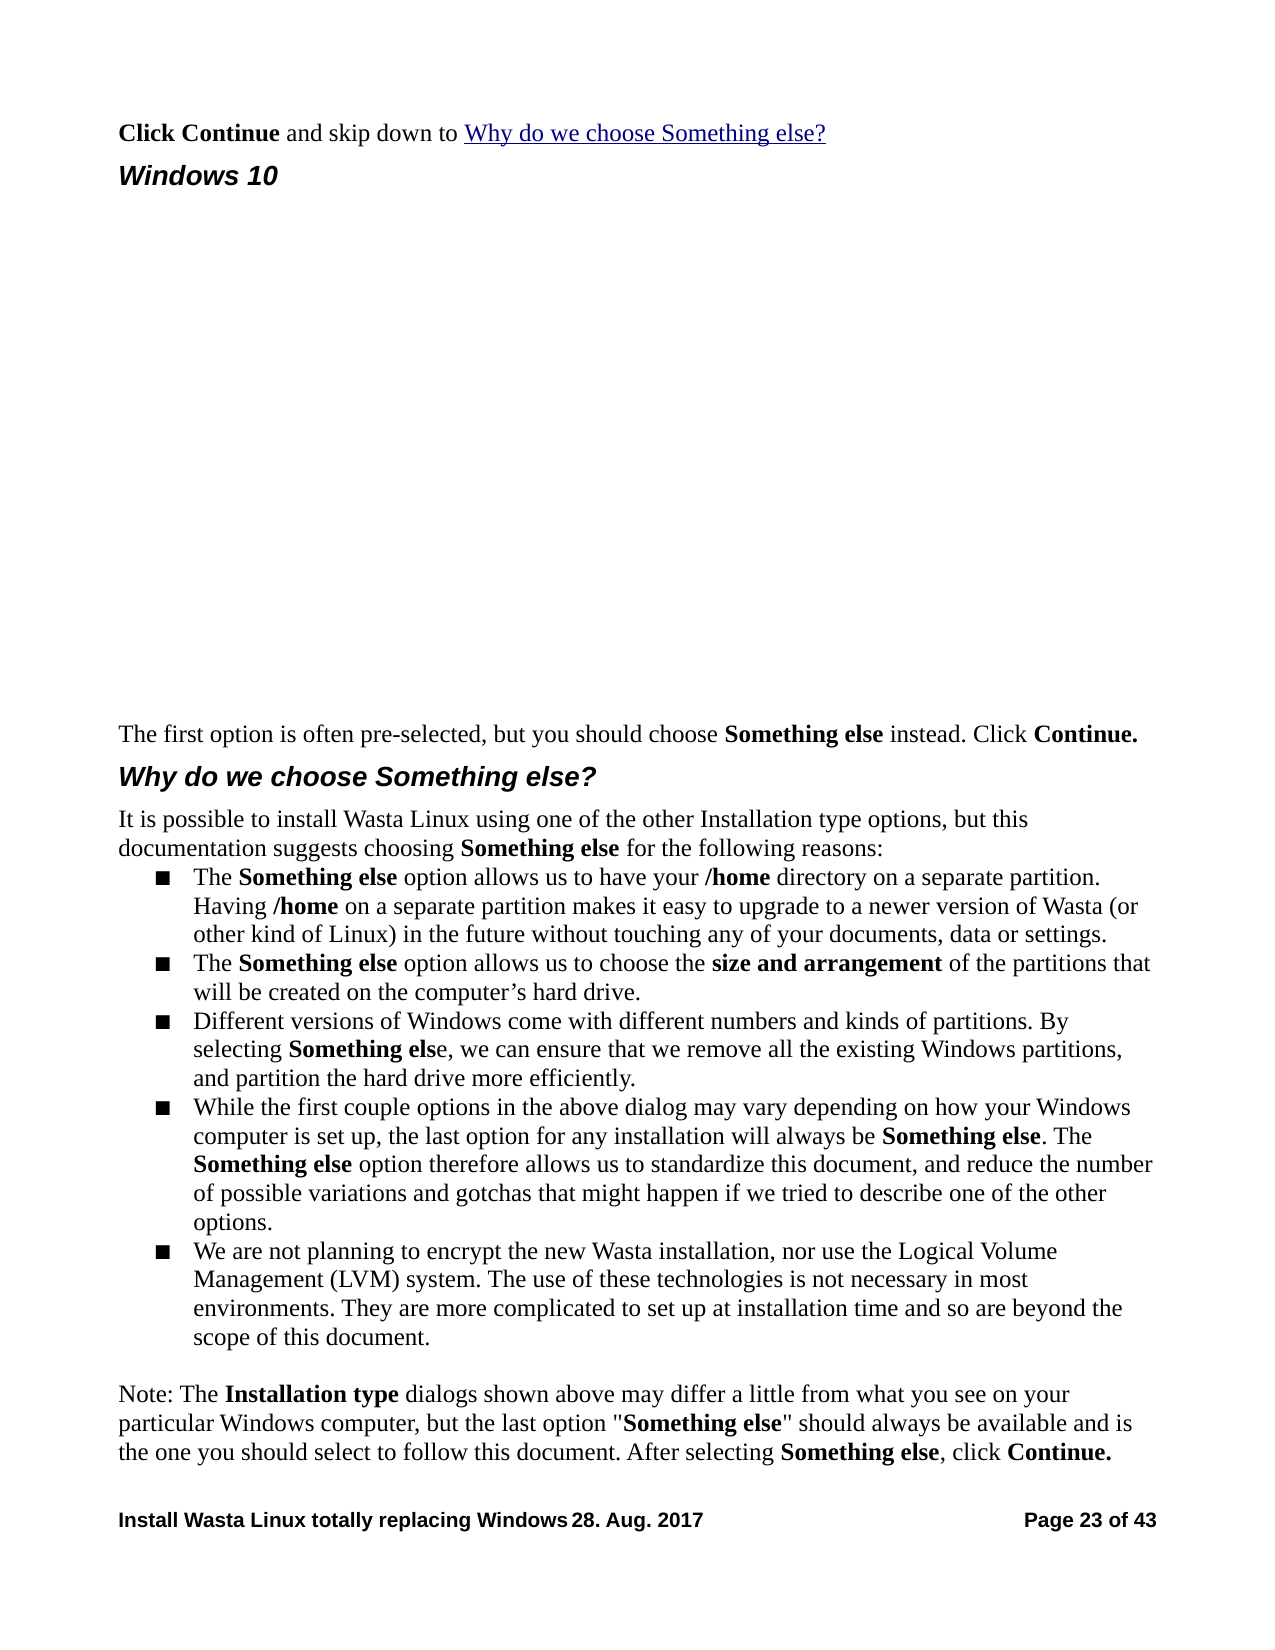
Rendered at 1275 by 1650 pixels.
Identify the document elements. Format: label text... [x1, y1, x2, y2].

text Click Continue and skip down to Why do we choose Something else? [118, 118, 1157, 147]
text It is possible to install Wasta Linux using one of the other Installation type options, but this documentation suggests choosing Something else for the following reasons: [118, 804, 1157, 862]
text The first option is often pre-selected, but you should choose Something else instead. Click Continue. [118, 719, 1157, 748]
list The Something else option allows us to have your /home directory on a separate partition. Having /home on a separate partition makes it easy to upgrade to a newer version of Wasta (or other kind of Linux) in the future without touching any of your documents, data or settings. [156, 862, 1157, 948]
list Different versions of Windows come with different numbers and kinds of partitions. By selecting Something else, we can ensure that we remove all the existing Windows partitions, and partition the hard drive more efficiently. [156, 1006, 1157, 1092]
list We are not planning to encrypt the new Wasta installation, nor use the Logical Volume Management (LVM) system. The use of these technologies is not necessary in most environments. They are more complicated to set up at installation time and so are beyond the scope of this document. [156, 1236, 1157, 1351]
subtitle Why do we choose Something else? [118, 760, 1157, 792]
list While the first couple options in the above dialog may vary depending on how your Windows computer is set up, the last option for any installation will always be Something else. The Something else option therefore allows us to standardize this document, and reduce the number of possible variations and gotchas that might happen if we tried to describe one of the other options. [156, 1092, 1157, 1236]
text Note: The Installation type dialogs shown above may differ a little from what you see on your particular Windows computer, but the last option "Something else" should always be available and is the one you should select to follow this document. After selecting Something else, click Continue. [118, 1379, 1157, 1466]
subtitle Windows 10 [118, 159, 1157, 191]
list The Something else option allows us to choose the size and arrangement of the partitions that will be created on the computer’s hard drive. [156, 948, 1157, 1006]
